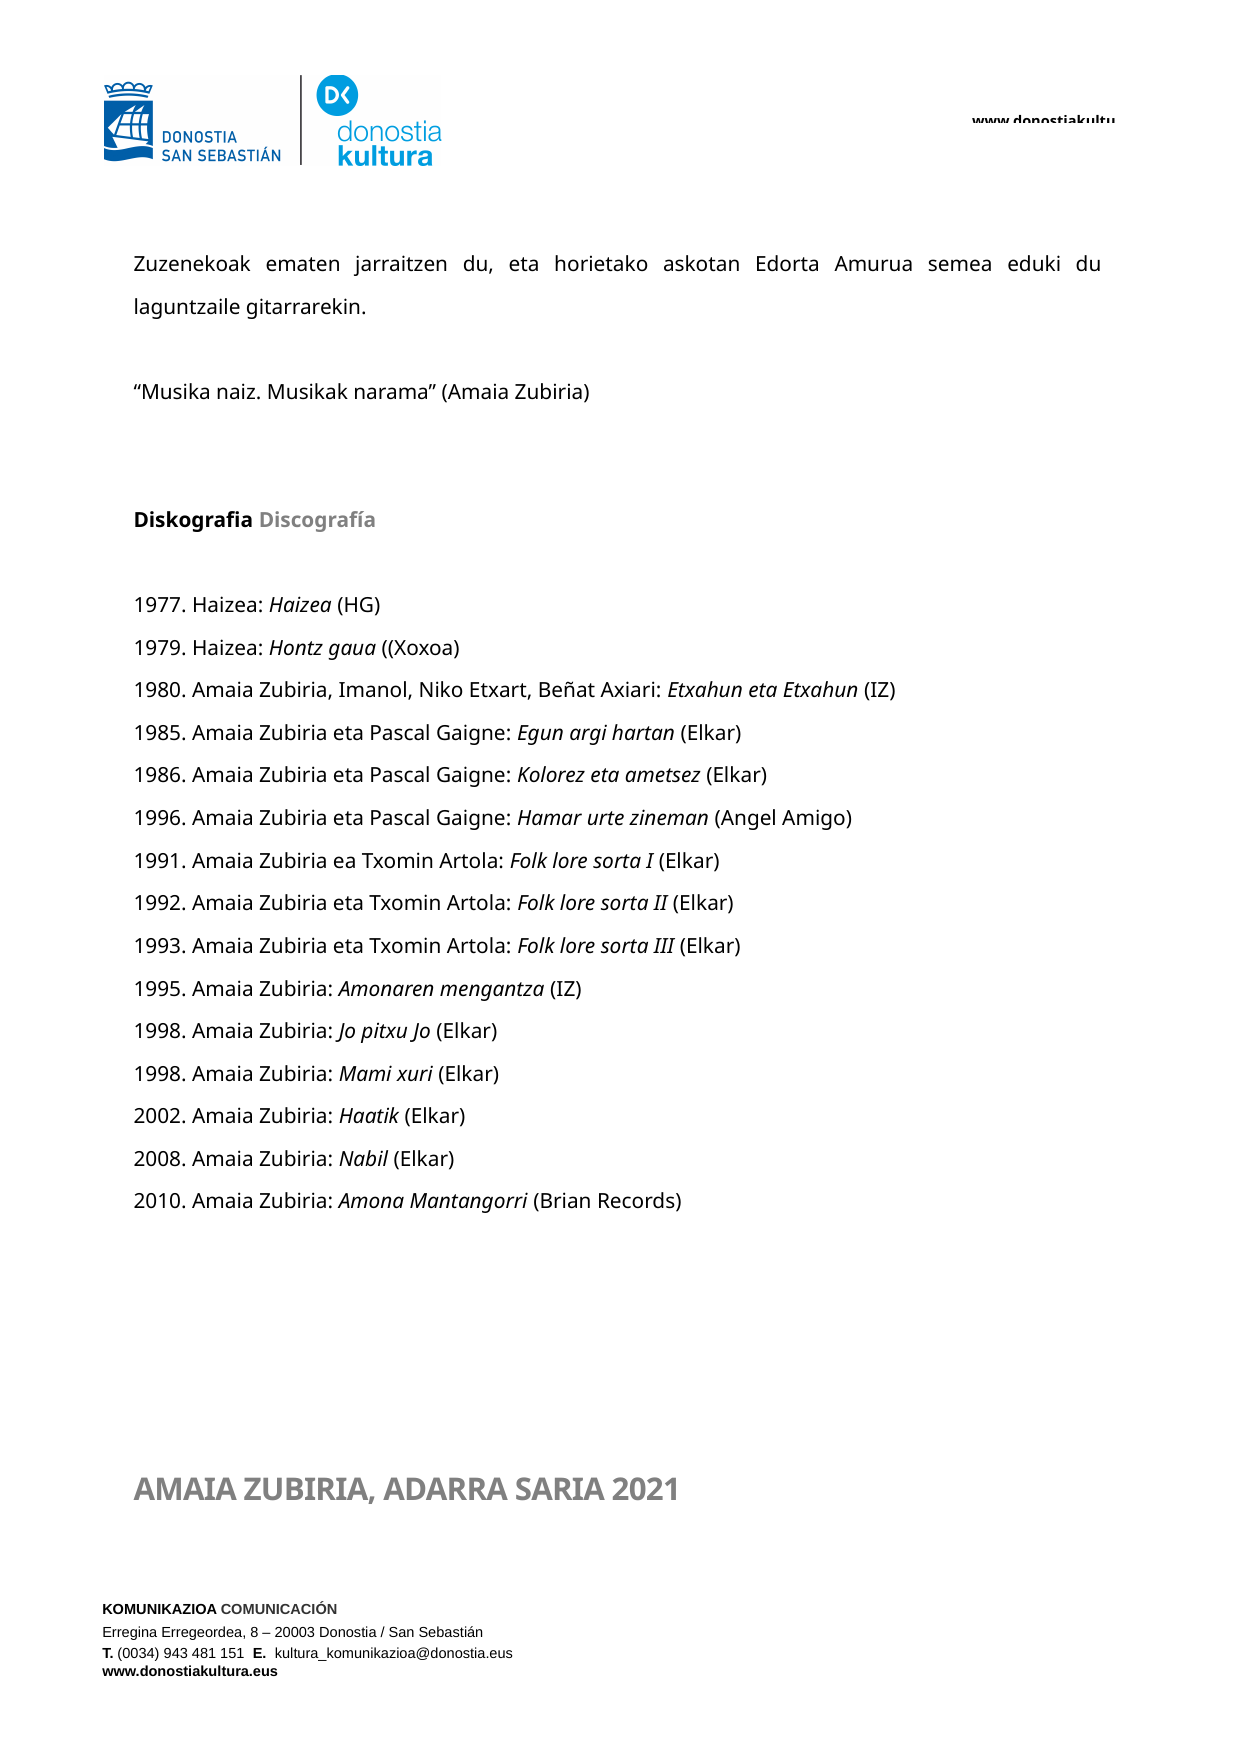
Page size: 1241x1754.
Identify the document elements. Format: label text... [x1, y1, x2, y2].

text 1993. Amaia Zubiria eta Txomin Artola: Folk lore sorta III (Elkar) [133, 931, 1102, 959]
text Diskografia Discografía [133, 505, 1102, 533]
picture [104, 75, 442, 166]
text 1998. Amaia Zubiria: Mami xuri (Elkar) [133, 1059, 1102, 1087]
text 1977. Haizea: Haizea (HG) [133, 590, 1102, 619]
text 2010. Amaia Zubiria: Amona Mantangorri (Brian Records) [133, 1187, 1102, 1215]
text 1986. Amaia Zubiria eta Pascal Gaigne: Kolorez eta ametsez (Elkar) [133, 761, 1102, 789]
text Zuzenekoak ematen jarraitzen du, eta horietako askotan Edorta Amurua semea eduki du laguntzaile gitarrarekin. [133, 249, 1102, 320]
text 2002. Amaia Zubiria: Haatik (Elkar) [133, 1101, 1102, 1130]
text 1992. Amaia Zubiria eta Txomin Artola: Folk lore sorta II (Elkar) [133, 888, 1102, 917]
text AMAIA ZUBIRIA, ADARRA SARIA 2021 [133, 1466, 1102, 1509]
text 1998. Amaia Zubiria: Jo pitxu Jo (Elkar) [133, 1016, 1102, 1045]
picture [342, 87, 348, 103]
text 1991. Amaia Zubiria ea Txomin Artola: Folk lore sorta I (Elkar) [133, 846, 1102, 874]
text 1979. Haizea: Hontz gaua ((Xoxoa) [133, 633, 1102, 661]
text “Musika naiz. Musikak narama” (Amaia Zubiria) [133, 377, 1102, 406]
text 1980. Amaia Zubiria, Imanol, Niko Etxart, Beñat Axiari: Etxahun eta Etxahun (IZ) [133, 675, 1102, 704]
text 2008. Amaia Zubiria: Nabil (Elkar) [133, 1144, 1102, 1172]
text 1995. Amaia Zubiria: Amonaren mengantza (IZ) [133, 974, 1102, 1002]
picture [326, 87, 338, 103]
text 1996. Amaia Zubiria eta Pascal Gaigne: Hamar urte zineman (Angel Amigo) [133, 803, 1102, 832]
text 1985. Amaia Zubiria eta Pascal Gaigne: Egun argi hartan (Elkar) [133, 718, 1102, 746]
